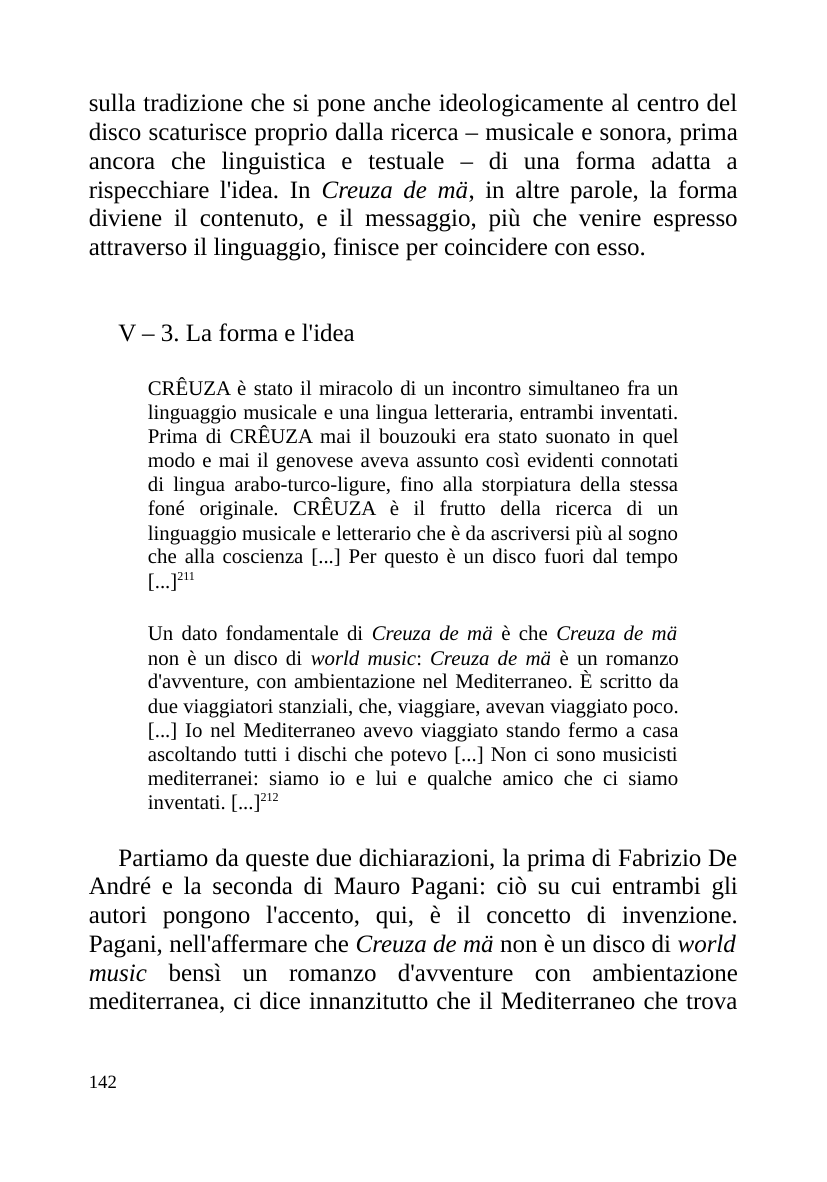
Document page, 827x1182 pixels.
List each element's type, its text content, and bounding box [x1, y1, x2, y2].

text CRÊUZA è stato il miracolo di un incontro simultaneo fra un linguaggio musicale e una lingua letteraria, entrambi inventati. Prima di CRÊUZA mai il bouzouki era stato suonato in quel modo e mai il genovese aveva assunto così evidenti connotati di lingua arabo-turco-ligure, fino alla storpiatura della stessa foné originale. CRÊUZA è il frutto della ricerca di un linguaggio musicale e letterario che è da ascriversi più al sogno che alla coscienza [...] Per questo è un disco fuori dal tempo [...] [148, 376, 679, 593]
text Partiamo da queste due dichiarazioni, la prima di Fabrizio De André e la seconda di Mauro Pagani: ciò su cui entrambi gli autori pongono l'accento, qui, è il concetto di invenzione. Pagani, nell'affermare che Creuza de mä non è un disco di world music bensì un romanzo d'avventure con ambientazione mediterranea, ci dice innanzitutto che il Mediterraneo che trova [88, 843, 738, 1015]
text V – 3. La forma e l'idea [88, 318, 738, 347]
text Un dato fondamentale di Creuza de mä è che Creuza de mä non è un disco di world music: Creuza de mä è un romanzo d'avventure, con ambientazione nel Mediterraneo. È scritto da due viaggiatori stanziali, che, viaggiare, avevan viaggiato poco. [...] Io nel Mediterraneo avevo viaggiato stando fermo a casa ascoltando tutti i dischi che potevo [...] Non ci sono musicisti mediterranei: siamo io e lui e qualche amico che ci siamo inventati. [...] [148, 621, 679, 814]
text sulla tradizione che si pone anche ideologicamente al centro del disco scaturisce proprio dalla ricerca – musicale e sonora, prima ancora che linguistica e testuale – di una forma adatta a rispecchiare l'idea. In Creuza de mä, in altre parole, la forma diviene il contenuto, e il messaggio, più che venire espresso attraverso il linguaggio, finisce per coincidere con esso. [88, 88, 738, 261]
